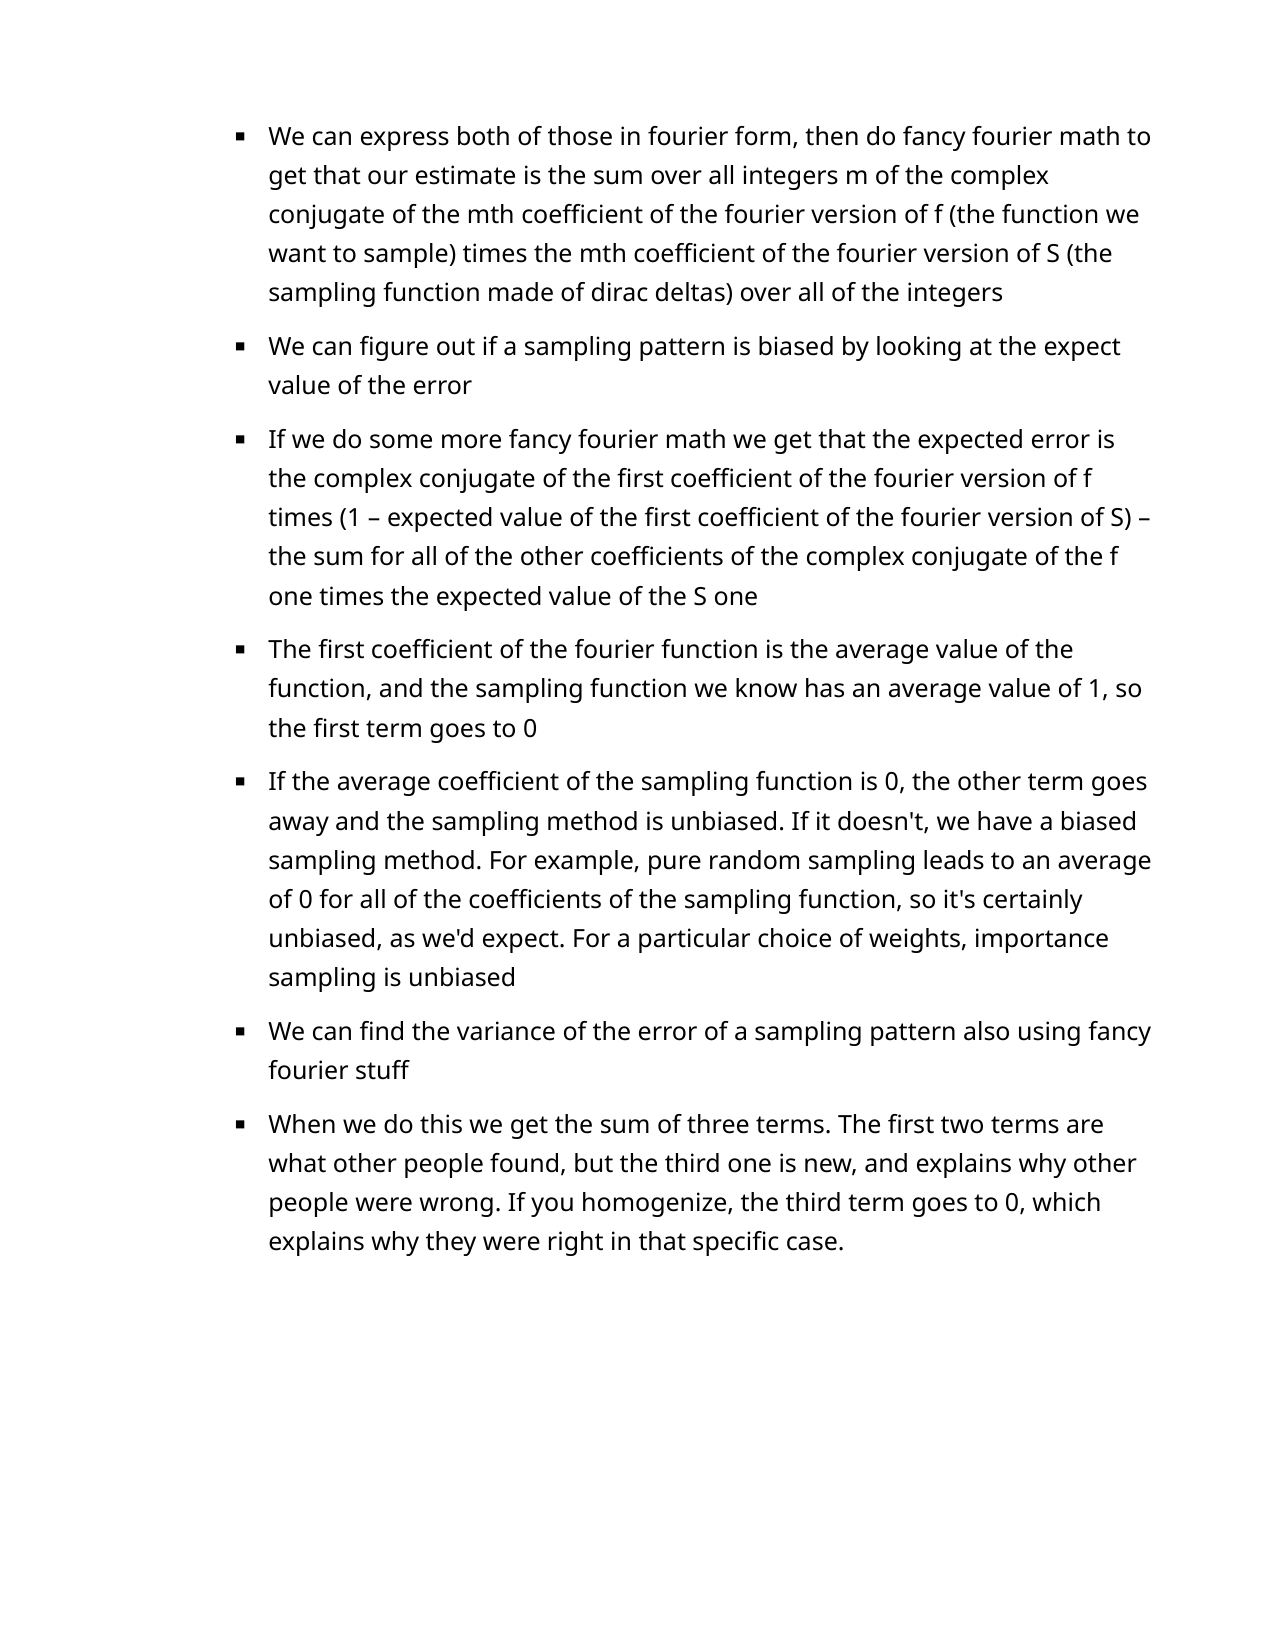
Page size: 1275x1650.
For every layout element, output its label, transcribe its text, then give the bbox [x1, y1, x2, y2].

list We can express both of those in fourier form, then do fancy fourier math to get that our estimate is the sum over all integers m of the complex conjugate of the mth coefficient of the fourier version of f (the function we want to sample) times the mth coefficient of the fourier version of S (the sampling function made of dirac deltas) over all of the integers [231, 118, 1157, 309]
list If we do some more fancy fourier math we get that the expected error is the complex conjugate of the first coefficient of the fourier version of f times (1 – expected value of the first coefficient of the fourier version of S) – the sum for all of the other coefficients of the complex conjugate of the f one times the expected value of the S one [231, 421, 1157, 612]
list We can figure out if a sampling pattern is biased by looking at the expect value of the error [231, 328, 1157, 402]
list The first coefficient of the fourier function is the average value of the function, and the sampling function we know has an average value of 1, so the first term goes to 0 [231, 632, 1157, 744]
list When we do this we get the sum of three terms. The first two terms are what other people found, but the third one is new, and explains why other people were wrong. If you homogenize, the third term goes to 0, which explains why they were right in that specific case. [231, 1106, 1157, 1258]
list If the average coefficient of the sampling function is 0, the other term goes away and the sampling method is unbiased. If it doesn't, we have a biased sampling method. For example, pure random sampling leads to an average of 0 for all of the coefficients of the sampling function, so it's certainly unbiased, as we'd expect. For a particular choice of weights, importance sampling is unbiased [231, 764, 1157, 994]
list We can find the variance of the error of a sampling pattern also using fancy fourier stuff [231, 1013, 1157, 1087]
